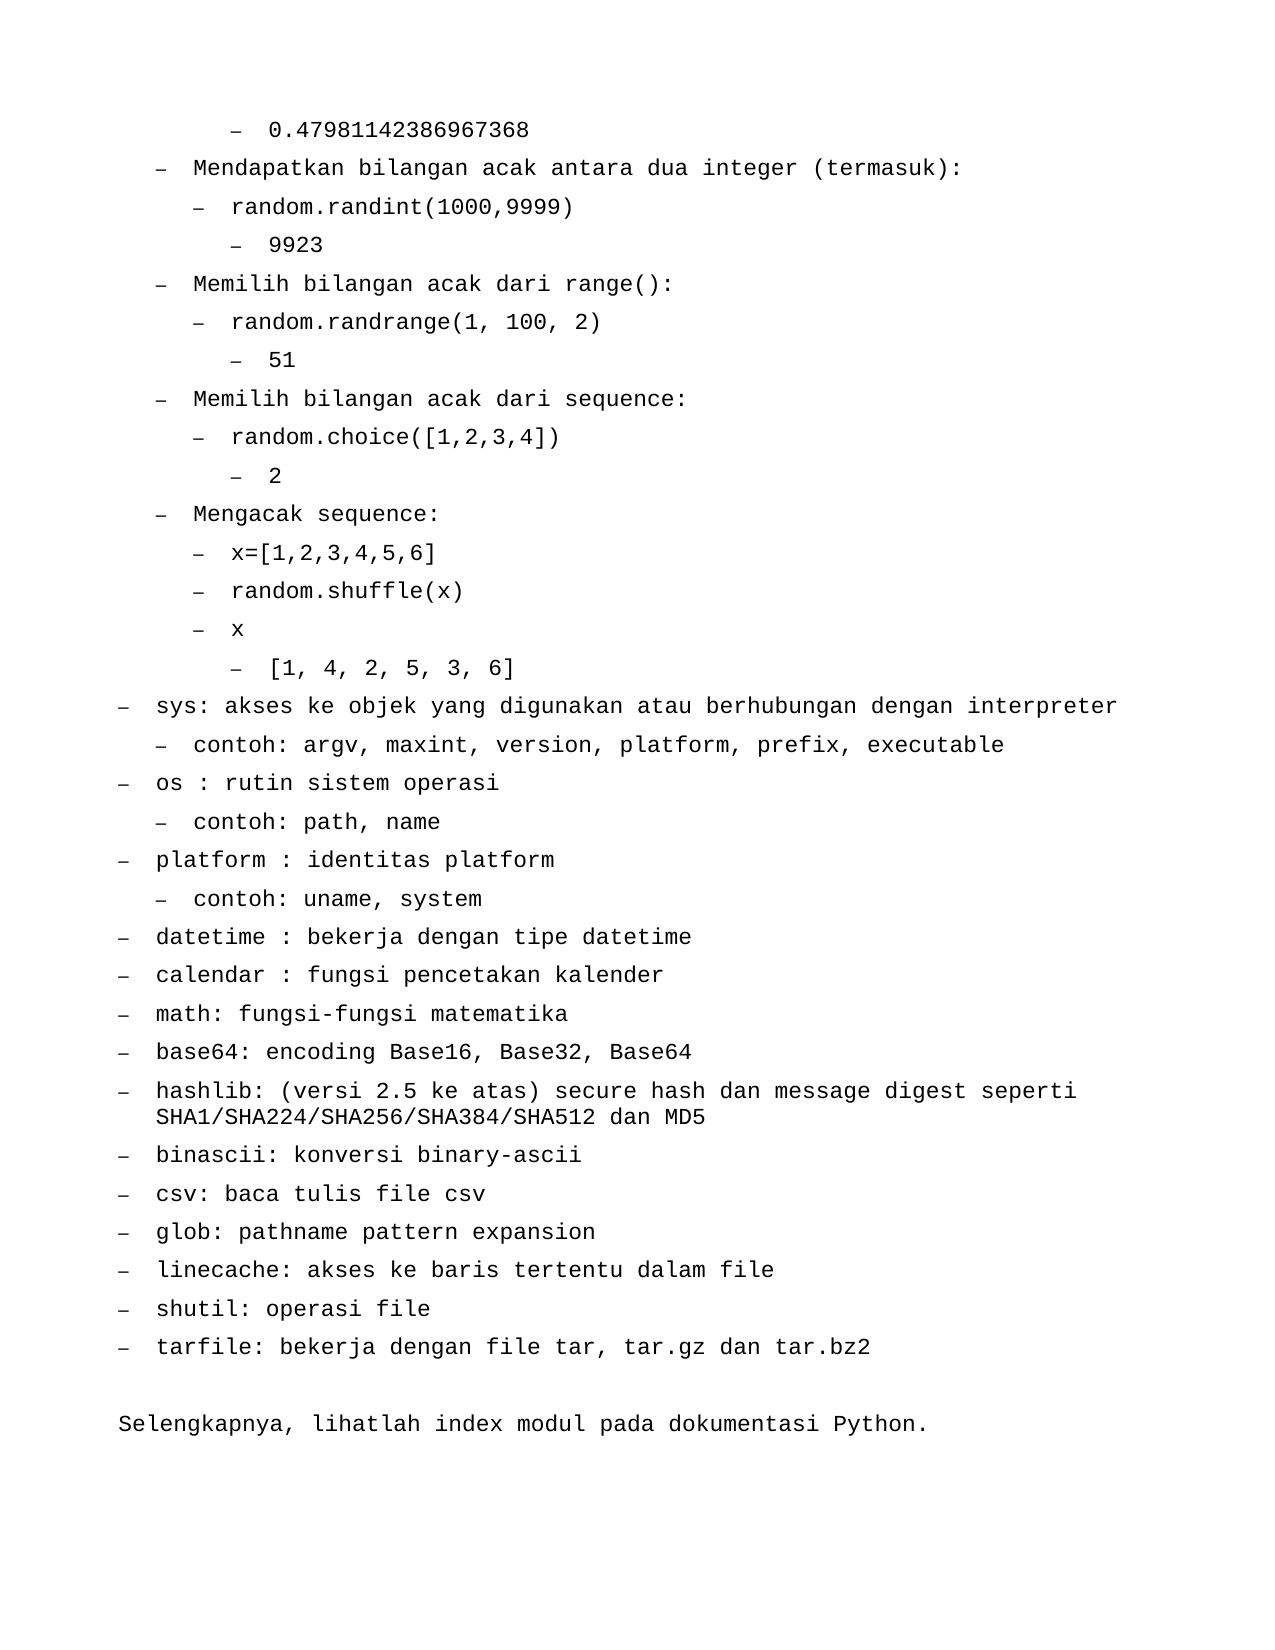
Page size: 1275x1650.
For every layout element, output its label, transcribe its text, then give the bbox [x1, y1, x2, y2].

list random.randint(1000,9999) [193, 195, 1157, 221]
list 0.47981142386967368 [231, 118, 1157, 144]
list Mendapatkan bilangan acak antara dua integer (termasuk): [156, 157, 1157, 182]
list hashlib: (versi 2.5 ke atas) secure hash dan message digest seperti SHA1/SHA224/SHA256/SHA384/SHA512 dan MD5 [118, 1079, 1157, 1131]
list 2 [231, 464, 1157, 490]
list Memilih bilangan acak dari sequence: [156, 387, 1157, 413]
list linecache: akses ke baris tertentu dalam file [118, 1259, 1157, 1285]
list contoh: argv, maxint, version, platform, prefix, executable [156, 733, 1157, 759]
list random.choice([1,2,3,4]) [193, 426, 1157, 452]
list shutil: operasi file [118, 1297, 1157, 1323]
list Memilih bilangan acak dari range(): [156, 272, 1157, 298]
list random.shuffle(x) [193, 579, 1157, 605]
list csv: baca tulis file csv [118, 1182, 1157, 1208]
list x=[1,2,3,4,5,6] [193, 541, 1157, 567]
text Selengkapnya, lihatlah index modul pada dokumentasi Python. [118, 1412, 1157, 1438]
list contoh: path, name [156, 810, 1157, 836]
list binascii: konversi binary-ascii [118, 1143, 1157, 1169]
list platform : identitas platform [118, 848, 1157, 874]
list contoh: uname, system [156, 887, 1157, 913]
list [1, 4, 2, 5, 3, 6] [231, 656, 1157, 682]
list calendar : fungsi pencetakan kalender [118, 964, 1157, 990]
list glob: pathname pattern expansion [118, 1220, 1157, 1246]
list x [193, 618, 1157, 644]
list os : rutin sistem operasi [118, 772, 1157, 797]
list 9923 [231, 233, 1157, 259]
list math: fungsi-fungsi matematika [118, 1002, 1157, 1028]
list tarfile: bekerja dengan file tar, tar.gz dan tar.bz2 [118, 1336, 1157, 1362]
list datetime : bekerja dengan tipe datetime [118, 925, 1157, 951]
list 51 [231, 349, 1157, 375]
list base64: encoding Base16, Base32, Base64 [118, 1041, 1157, 1067]
list random.randrange(1, 100, 2) [193, 310, 1157, 336]
list Mengacak sequence: [156, 502, 1157, 528]
list sys: akses ke objek yang digunakan atau berhubungan dengan interpreter [118, 695, 1157, 721]
